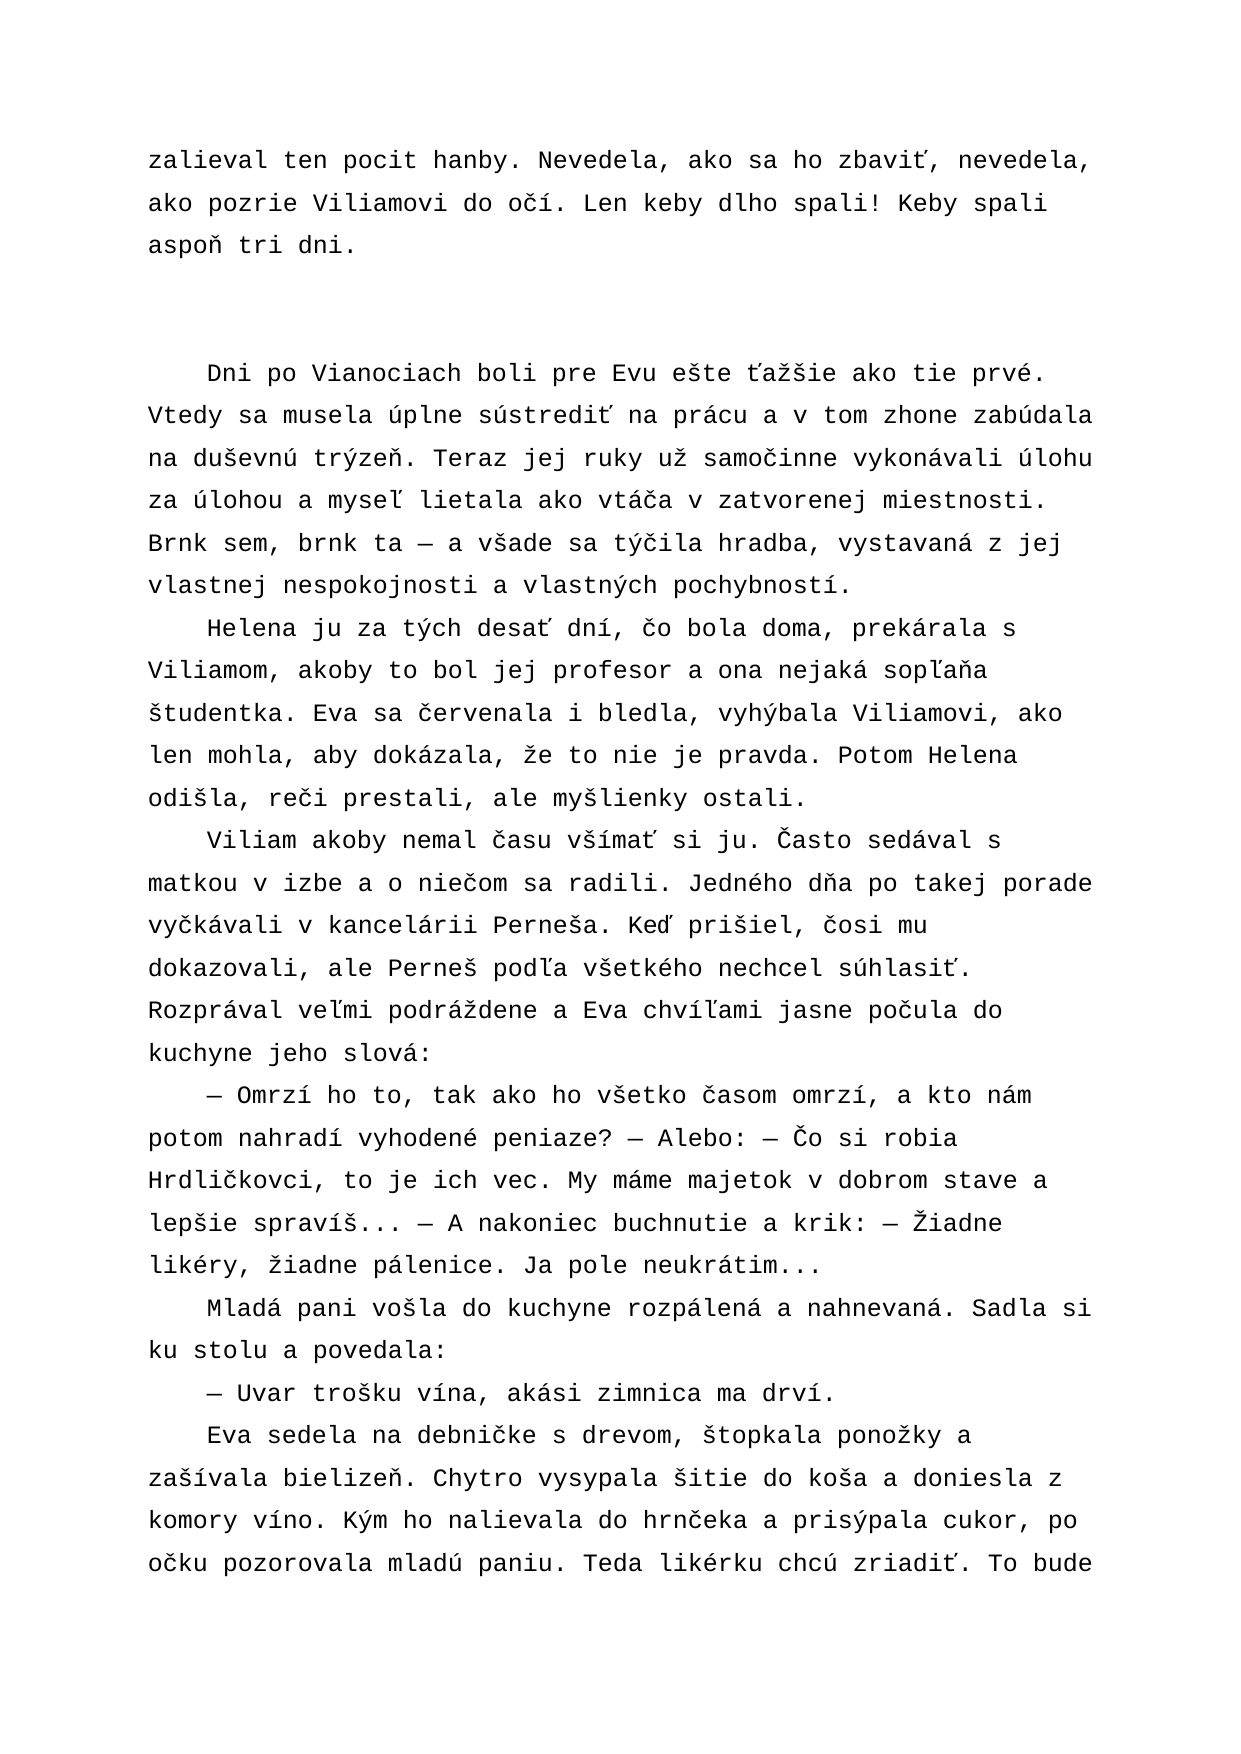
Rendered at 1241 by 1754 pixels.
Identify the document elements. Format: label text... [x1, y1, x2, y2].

text Dni po Vianociach boli pre Evu ešte ťažšie ako tie prvé. Vtedy sa musela úplne sústrediť na prácu a v tom zhone zabúdala na duševnú trýzeň. Teraz jej ruky už samočinne vykonávali úlohu za úlohou a myseľ lietala ako vtáča v zatvorenej miestnosti. Brnk sem, brnk ta — a všade sa týčila hradba, vystavaná z jej vlastnej nespokojnosti a vlastných pochybností. [148, 360, 1093, 601]
text Viliam akoby nemal času všímať si ju. Často sedával s matkou v izbe a o niečom sa radili. Jedného dňa po takej porade vyčkávali v kancelárii Perneša. Keď prišiel, čosi mu dokazovali, ale Perneš podľa všetkého nechcel súhlasiť. Rozprával veľmi podráždene a Eva chvíľami jasne počula do kuchyne jeho slová: [148, 828, 1093, 1068]
text Mladá pani vošla do kuchyne rozpálená a nahnevaná. Sadla si ku stolu a povedala: [148, 1295, 1093, 1366]
text — Uvar trošku vína, akási zimnica ma drví. [148, 1380, 1093, 1408]
text zalieval ten pocit hanby. Nevedela, ako sa ho zbaviť, nevedela, ako pozrie Viliamovi do očí. Len keby dlho spali! Keby spali aspoň tri dni. [148, 148, 1093, 261]
text — Omrzí ho to, tak ako ho všetko časom omrzí, a kto nám potom nahradí vyhodené peniaze? — Alebo: — Čo si robia Hrdličkovci, to je ich vec. My máme majetok v dobrom stave a lepšie spravíš... — A nakoniec buchnutie a krik: — Žiadne likéry, žiadne pálenice. Ja pole neukrátim... [148, 1083, 1093, 1281]
text Eva sedela na debničke s drevom, štopkala ponožky a zašívala bielizeň. Chytro vysypala šitie do koša a doniesla z komory víno. Kým ho nalievala do hrnčeka a prisýpala cukor, po očku pozorovala mladú paniu. Teda likérku chcú zriadiť. To bude [148, 1423, 1093, 1578]
text Helena ju za tých desať dní, čo bola doma, prekárala s Viliamom, akoby to bol jej profesor a ona nejaká sopľaňa študentka. Eva sa červenala i bledla, vyhýbala Viliamovi, ako len mohla, aby dokázala, že to nie je pravda. Potom Helena odišla, reči prestali, ale myšlienky ostali. [148, 615, 1093, 813]
